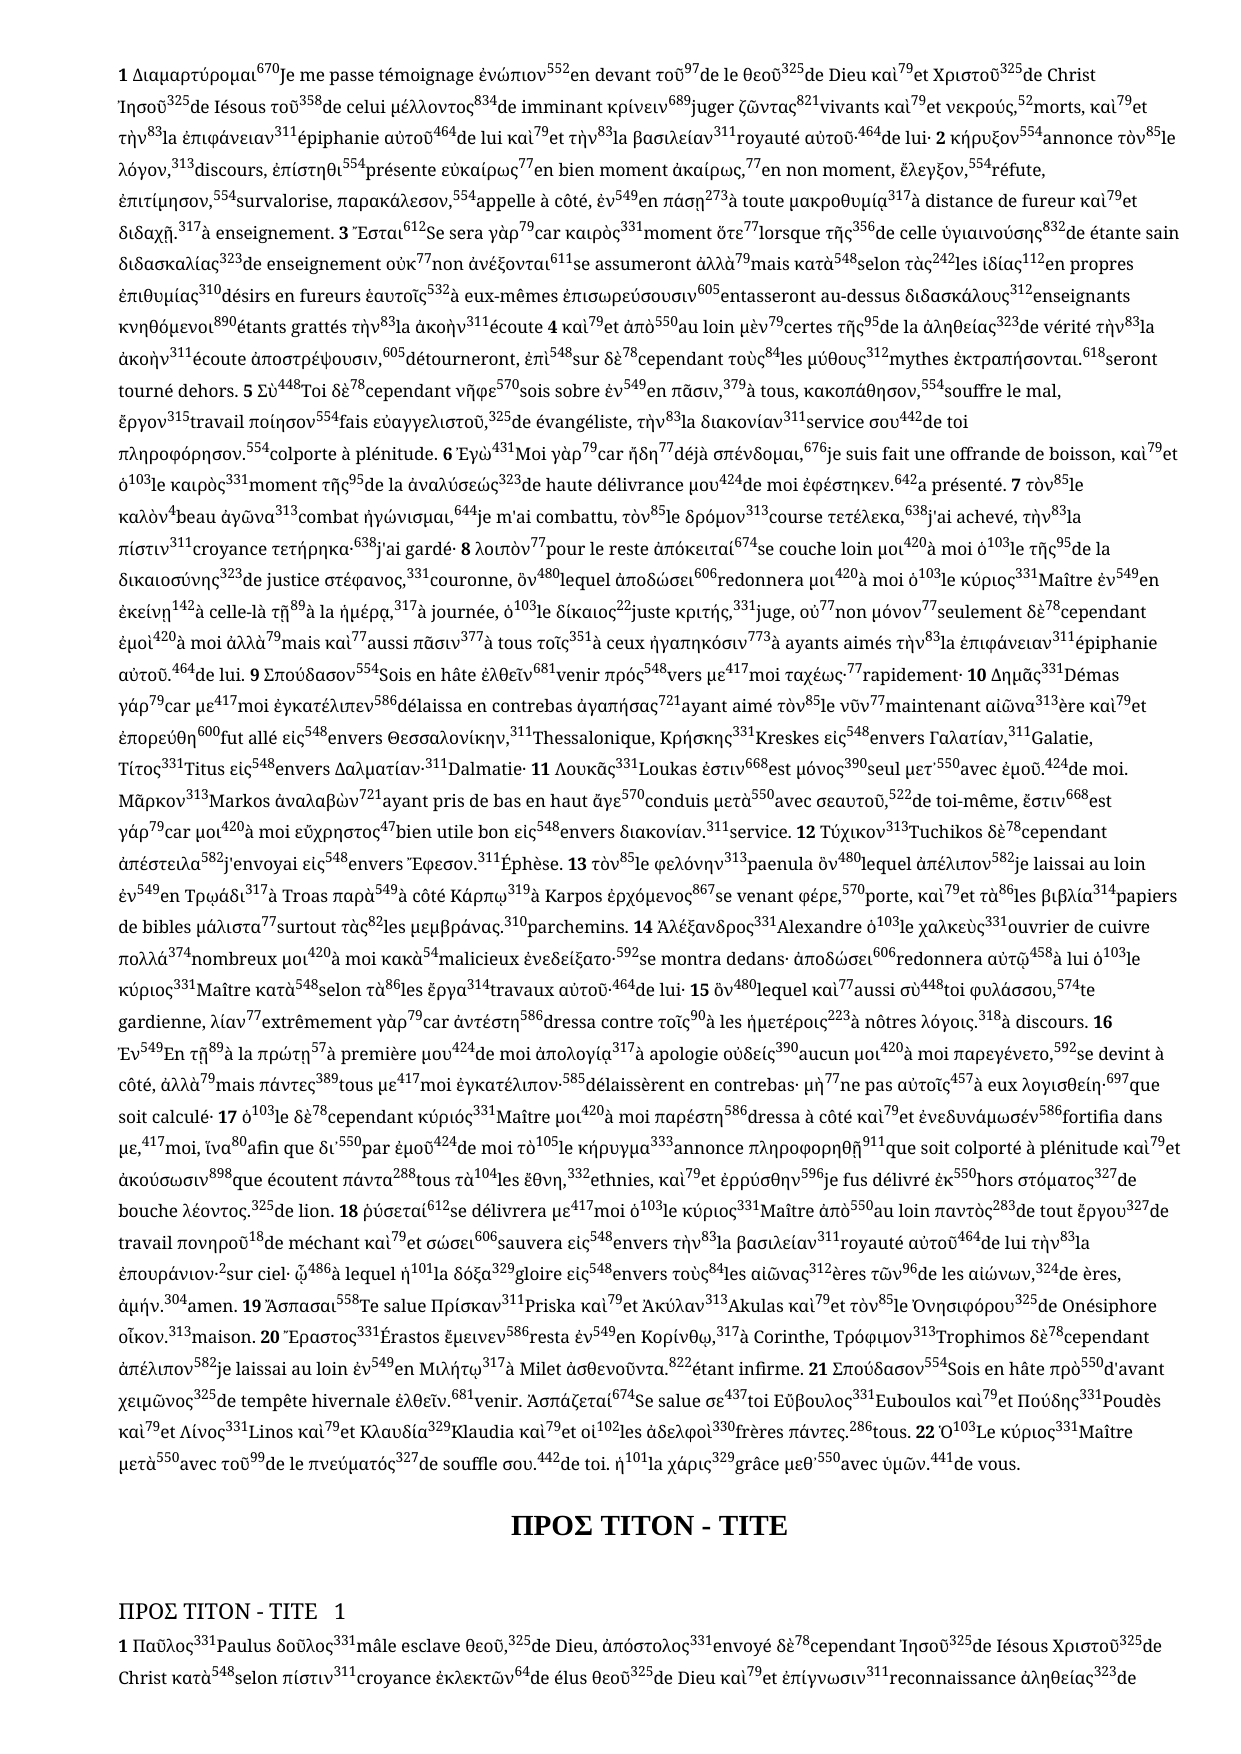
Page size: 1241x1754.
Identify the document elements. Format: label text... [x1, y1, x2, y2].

text 1 Διαμαρτύρομαι670Je me passe témoignage ἐνώπιον552en devant τοῦ97de le θεοῦ325de Dieu καὶ79et Χριστοῦ325de Christ Ἰησοῦ325de Iésous τοῦ358de celui μέλλοντος834de imminant κρίνειν689juger ζῶντας821vivants καὶ79et νεκρούς,52morts, καὶ79et τὴν83la ἐπιφάνειαν311épiphanie αὐτοῦ464de lui καὶ79et τὴν83la βασιλείαν311royauté αὐτοῦ·464de lui· 2 κήρυξον554annonce τὸν85le λόγον,313discours, ἐπίστηθι554présente εὐκαίρως77en bien moment ἀκαίρως,77en non moment, ἔλεγξον,554réfute, ἐπιτίμησον,554survalorise, παρακάλεσον,554appelle à côté, ἐν549en πάσῃ273à toute μακροθυμίᾳ317à distance de fureur καὶ79et διδαχῇ.317à enseignement. 3 Ἔσται612Se sera γὰρ79car καιρὸς331moment ὅτε77lorsque τῆς356de celle ὑγιαινούσης832de étante sain διδασκαλίας323de enseignement οὐκ77non ἀνέξονται611se assumeront ἀλλὰ79mais κατὰ548selon τὰς242les ἰδίας112en propres ἐπιθυμίας310désirs en fureurs ἑαυτοῖς532à eux-mêmes ἐπισωρεύσουσιν605entasseront au-dessus διδασκάλους312enseignants κνηθόμενοι890étants grattés τὴν83la ἀκοὴν311écoute 4 καὶ79et ἀπὸ550au loin μὲν79certes τῆς95de la ἀληθείας323de vérité τὴν83la ἀκοὴν311écoute ἀποστρέψουσιν,605détourneront, ἐπὶ548sur δὲ78cependant τοὺς84les μύθους312mythes ἐκτραπήσονται.618seront tourné dehors. 5 Σὺ448Toi δὲ78cependant νῆφε570sois sobre ἐν549en πᾶσιν,379à tous, κακοπάθησον,554souffre le mal, ἔργον315travail ποίησον554fais εὐαγγελιστοῦ,325de évangéliste, τὴν83la διακονίαν311service σου442de toi πληροφόρησον.554colporte à plénitude. 6 Ἐγὼ431Moi γὰρ79car ἤδη77déjà σπένδομαι,676je suis fait une offrande de boisson, καὶ79et ὁ103le καιρὸς331moment τῆς95de la ἀναλύσεώς323de haute délivrance μου424de moi ἐφέστηκεν.642a présenté. 7 τὸν85le καλὸν4beau ἀγῶνα313combat ἠγώνισμαι,644je m'ai combattu, τὸν85le δρόμον313course τετέλεκα,638j'ai achevé, τὴν83la πίστιν311croyance τετήρηκα·638j'ai gardé· 8 λοιπὸν77pour le reste ἀπόκειταί674se couche loin μοι420à moi ὁ103le τῆς95de la δικαιοσύνης323de justice στέφανος,331couronne, ὃν480lequel ἀποδώσει606redonnera μοι420à moi ὁ103le κύριος331Maître ἐν549en ἐκείνῃ142à celle-là τῇ89à la ἡμέρᾳ,317à journée, ὁ103le δίκαιος22juste κριτής,331juge, οὐ77non μόνον77seulement δὲ78cependant ἐμοὶ420à moi ἀλλὰ79mais καὶ77aussi πᾶσιν377à tous τοῖς351à ceux ἠγαπηκόσιν773à ayants aimés τὴν83la ἐπιφάνειαν311épiphanie αὐτοῦ.464de lui. 9 Σπούδασον554Sois en hâte ἐλθεῖν681venir πρός548vers με417moi ταχέως·77rapidement· 10 Δημᾶς331Démas γάρ79car με417moi ἐγκατέλιπεν586délaissa en contrebas ἀγαπήσας721ayant aimé τὸν85le νῦν77maintenant αἰῶνα313ère καὶ79et ἐπορεύθη600fut allé εἰς548envers Θεσσαλονίκην,311Thessalonique, Κρήσκης331Kreskes εἰς548envers Γαλατίαν,311Galatie, Τίτος331Titus εἰς548envers Δαλματίαν·311Dalmatie· 11 Λουκᾶς331Loukas ἐστιν668est μόνος390seul μετ᾽550avec ἐμοῦ.424de moi. Μᾶρκον313Markos ἀναλαβὼν721ayant pris de bas en haut ἄγε570conduis μετὰ550avec σεαυτοῦ,522de toi-même, ἔστιν668est γάρ79car μοι420à moi εὔχρηστος47bien utile bon εἰς548envers διακονίαν.311service. 12 Τύχικον313Tuchikos δὲ78cependant ἀπέστειλα582j'envoyai εἰς548envers Ἔφεσον.311Éphèse. 13 τὸν85le φελόνην313paenula ὃν480lequel ἀπέλιπον582je laissai au loin ἐν549en Τρῳάδι317à Troas παρὰ549à côté Κάρπῳ319à Karpos ἐρχόμενος867se venant φέρε,570porte, καὶ79et τὰ86les βιβλία314papiers de bibles μάλιστα77surtout τὰς82les μεμβράνας.310parchemins. 14 Ἀλέξανδρος331Alexandre ὁ103le χαλκεὺς331ouvrier de cuivre πολλά374nombreux μοι420à moi κακὰ54malicieux ἐνεδείξατο·592se montra dedans· ἀποδώσει606redonnera αὐτῷ458à lui ὁ103le κύριος331Maître κατὰ548selon τὰ86les ἔργα314travaux αὐτοῦ·464de lui· 15 ὃν480lequel καὶ77aussi σὺ448toi φυλάσσου,574te gardienne, λίαν77extrêmement γὰρ79car ἀντέστη586dressa contre τοῖς90à les ἡμετέροις223à nôtres λόγοις.318à discours. 16 Ἐν549En τῇ89à la πρώτῃ57à première μου424de moi ἀπολογίᾳ317à apologie οὐδείς390aucun μοι420à moi παρεγένετο,592se devint à côté, ἀλλὰ79mais πάντες389tous με417moi ἐγκατέλιπον·585délaissèrent en contrebas· μὴ77ne pas αὐτοῖς457à eux λογισθείη·697que soit calculé· 17 ὁ103le δὲ78cependant κύριός331Maître μοι420à moi παρέστη586dressa à côté καὶ79et ἐνεδυνάμωσέν586fortifia dans με,417moi, ἵνα80afin que δι᾽550par ἐμοῦ424de moi τὸ105le κήρυγμα333annonce πληροφορηθῇ911que soit colporté à plénitude καὶ79et ἀκούσωσιν898que écoutent πάντα288tous τὰ104les ἔθνη,332ethnies, καὶ79et ἐρρύσθην596je fus délivré ἐκ550hors στόματος327de bouche λέοντος.325de lion. 18 ῥύσεταί612se délivrera με417moi ὁ103le κύριος331Maître ἀπὸ550au loin παντὸς283de tout ἔργου327de travail πονηροῦ18de méchant καὶ79et σώσει606sauvera εἰς548envers τὴν83la βασιλείαν311royauté αὐτοῦ464de lui τὴν83la ἐπουράνιον·2sur ciel· ᾧ486à lequel ἡ101la δόξα329gloire εἰς548envers τοὺς84les αἰῶνας312ères τῶν96de les αἰώνων,324de ères, ἀμήν.304amen. 19 Ἄσπασαι558Te salue Πρίσκαν311Priska καὶ79et Ἀκύλαν313Akulas καὶ79et τὸν85le Ὀνησιφόρου325de Onésiphore οἶκον.313maison. 20 Ἔραστος331Érastos ἔμεινεν586resta ἐν549en Κορίνθῳ,317à Corinthe, Τρόφιμον313Trophimos δὲ78cependant ἀπέλιπον582je laissai au loin ἐν549en Μιλήτῳ317à Milet ἀσθενοῦντα.822étant infirme. 21 Σπούδασον554Sois en hâte πρὸ550d'avant χειμῶνος325de tempête hivernale ἐλθεῖν.681venir. Ἀσπάζεταί674Se salue σε437toi Εὔβουλος331Euboulos καὶ79et Πούδης331Poudès καὶ79et Λίνος331Linos καὶ79et Κλαυδία329Klaudia καὶ79et οἱ102les ἀδελφοὶ330frères πάντες.286tous. 22 Ὁ103Le κύριος331Maître μετὰ550avec τοῦ99de le πνεύματός327de souffle σου.442de toi. ἡ101la χάρις329grâce μεθ᾽550avec ὑμῶν.441de vous. [118, 59, 1181, 1475]
text ΠΡΟΣ ΤΙΤΟΝ - TITE 1 [118, 1596, 1181, 1626]
subtitle ΠΡΟΣ ΤΙΤΟΝ - TITE [118, 1508, 1181, 1542]
